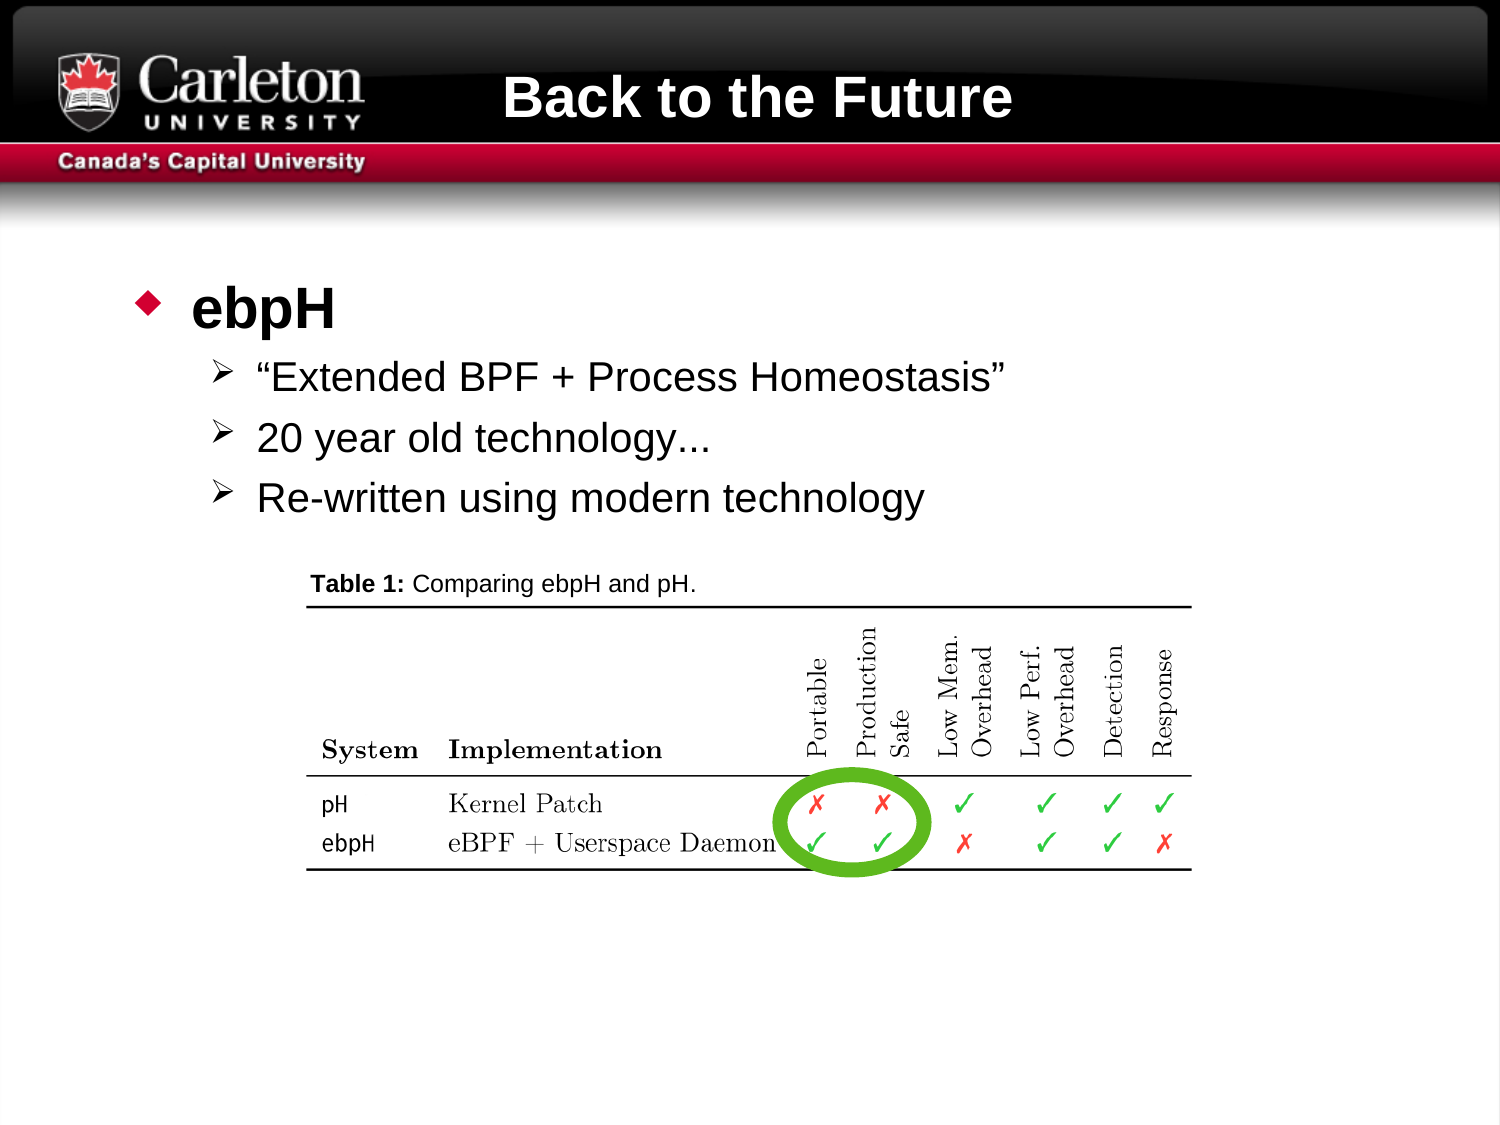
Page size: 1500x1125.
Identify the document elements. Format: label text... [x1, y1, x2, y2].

list ebpH “Extended BPF + Process Homeostasis” 20 year old technology... Re-written using modern technology [120, 262, 1388, 561]
title Back to the Future [487, 37, 1438, 150]
text_box Table 1: Comparing ebpH and pH. [295, 560, 866, 636]
picture [0, 0, 1500, 1125]
